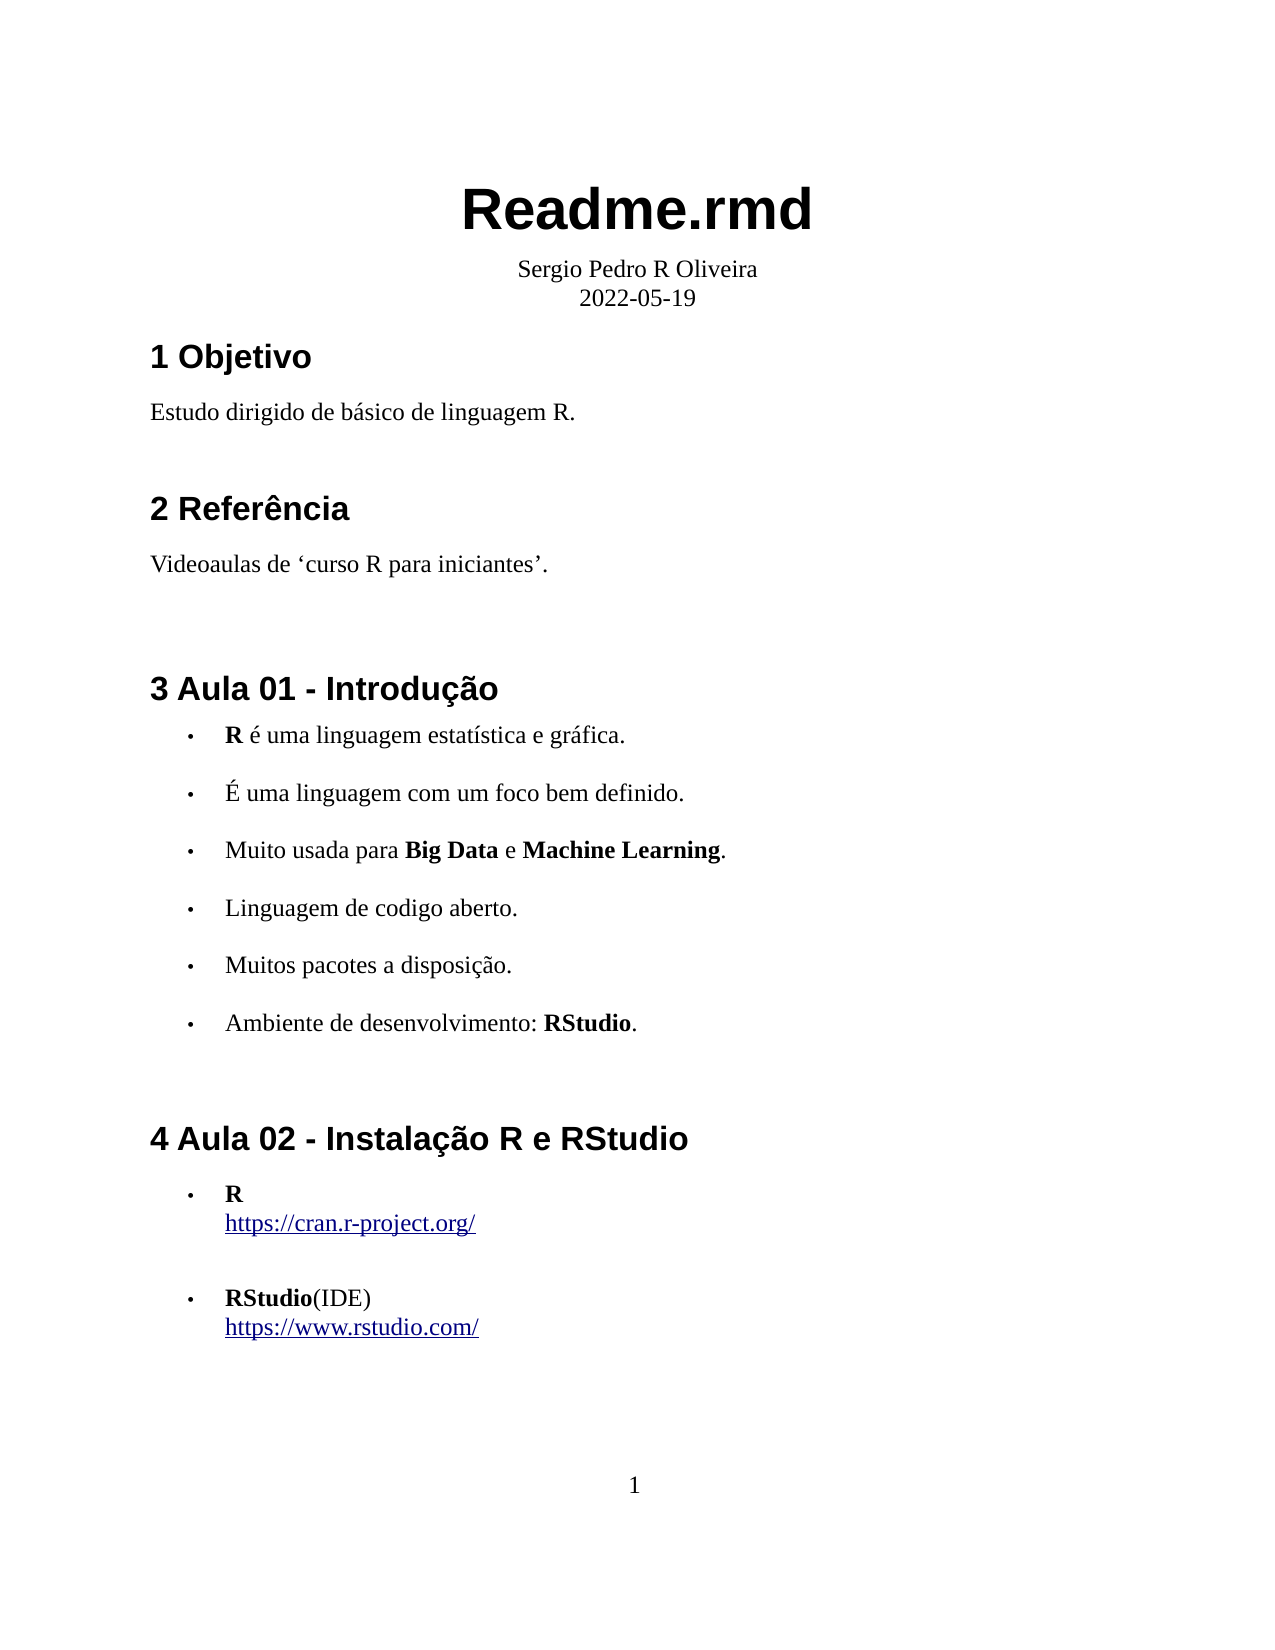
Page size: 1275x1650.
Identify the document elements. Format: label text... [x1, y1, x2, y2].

list RStudio(IDE) https://www.rstudio.com/ [187, 1283, 1125, 1369]
text 2022-05-19 [150, 283, 1125, 312]
text Estudo dirigido de básico de linguagem R. [150, 397, 1125, 455]
subtitle 2 Referência [150, 489, 1125, 527]
list Linguagem de codigo aberto. [187, 893, 1125, 950]
list R é uma linguagem estatística e gráfica. [187, 720, 1125, 778]
text Videoaulas de ‘curso R para iniciantes’. [150, 549, 1125, 606]
subtitle 4 Aula 02 - Instalação R e RStudio [150, 1119, 1125, 1157]
list É uma linguagem com um foco bem definido. [187, 778, 1125, 835]
list Muitos pacotes a disposição. [187, 950, 1125, 1008]
list Ambiente de desenvolvimento: RStudio. [187, 1008, 1125, 1065]
title Readme.rmd [150, 175, 1125, 242]
list Muito usada para Big Data e Machine Learning. [187, 835, 1125, 893]
list R https://cran.r-project.org/ [187, 1179, 1125, 1265]
subtitle 3 Aula 01 - Introdução [150, 669, 1125, 708]
subtitle 1 Objetivo [150, 337, 1125, 376]
text Sergio Pedro R Oliveira [150, 254, 1125, 283]
